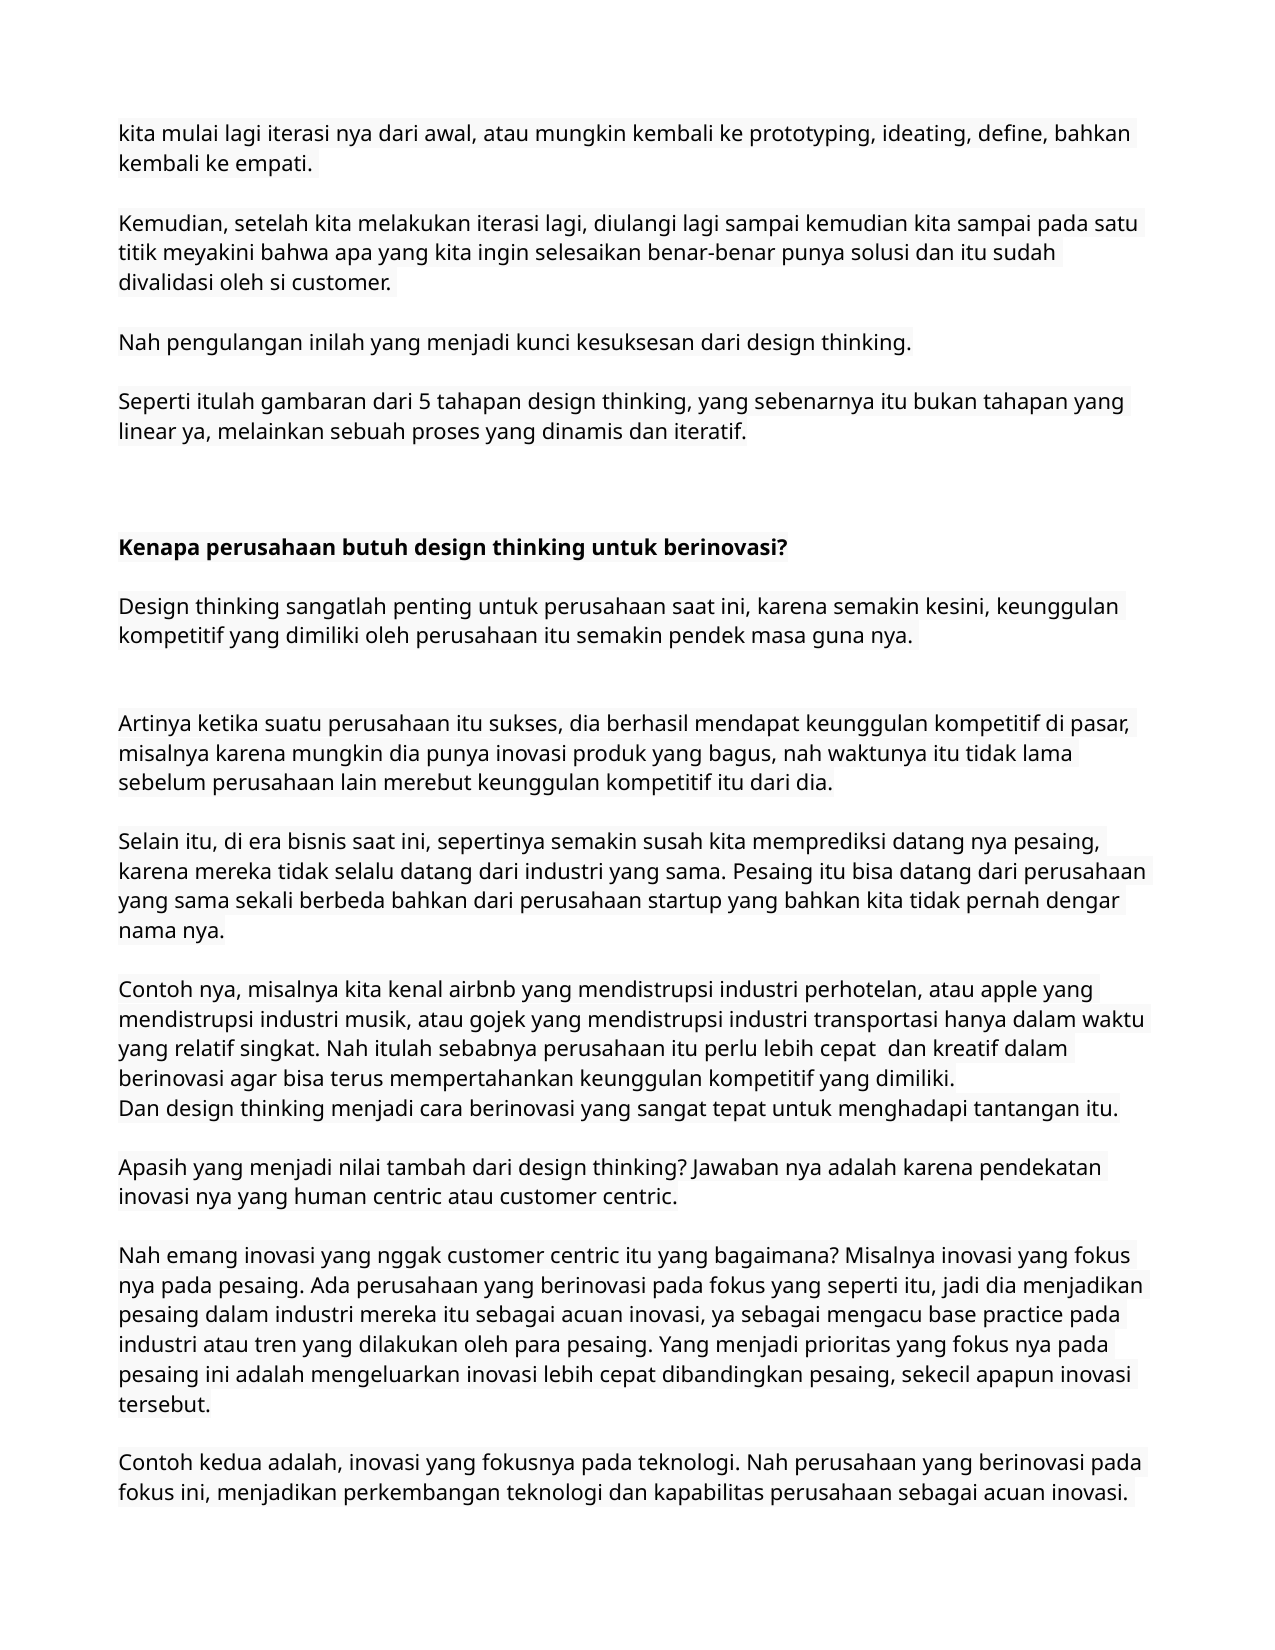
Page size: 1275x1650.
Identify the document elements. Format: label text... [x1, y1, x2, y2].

text Nah emang inovasi yang nggak customer centric itu yang bagaimana? Misalnya inovasi yang fokus nya pada pesaing. Ada perusahaan yang berinovasi pada fokus yang seperti itu, jadi dia menjadikan pesaing dalam industri mereka itu sebagai acuan inovasi, ya sebagai mengacu base practice pada industri atau tren yang dilakukan oleh para pesaing. Yang menjadi prioritas yang fokus nya pada pesaing ini adalah mengeluarkan inovasi lebih cepat dibandingkan pesaing, sekecil apapun inovasi tersebut. [118, 1240, 1157, 1418]
text Kemudian, setelah kita melakukan iterasi lagi, diulangi lagi sampai kemudian kita sampai pada satu titik meyakini bahwa apa yang kita ingin selesaikan benar-benar punya solusi dan itu sudah divalidasi oleh si customer. [118, 207, 1157, 297]
text Contoh nya, misalnya kita kenal airbnb yang mendistrupsi industri perhotelan, atau apple yang mendistrupsi industri musik, atau gojek yang mendistrupsi industri transportasi hanya dalam waktu yang relatif singkat. Nah itulah sebabnya perusahaan itu perlu lebih cepat dan kreatif dalam berinovasi agar bisa terus mempertahankan keunggulan kompetitif yang dimiliki. [118, 974, 1157, 1093]
text Apasih yang menjadi nilai tambah dari design thinking? Jawaban nya adalah karena pendekatan inovasi nya yang human centric atau customer centric. [118, 1151, 1157, 1211]
text Selain itu, di era bisnis saat ini, sepertinya semakin susah kita memprediksi datang nya pesaing, karena mereka tidak selalu datang dari industri yang sama. Pesaing itu bisa datang dari perusahaan yang sama sekali berbeda bahkan dari perusahaan startup yang bahkan kita tidak pernah dengar nama nya. [118, 826, 1157, 945]
text kita mulai lagi iterasi nya dari awal, atau mungkin kembali ke prototyping, ideating, define, bahkan kembali ke empati. [118, 118, 1157, 178]
text Contoh kedua adalah, inovasi yang fokusnya pada teknologi. Nah perusahaan yang berinovasi pada fokus ini, menjadikan perkembangan teknologi dan kapabilitas perusahaan sebagai acuan inovasi. [118, 1447, 1157, 1507]
text Dan design thinking menjadi cara berinovasi yang sangat tepat untuk menghadapi tantangan itu. [118, 1093, 1157, 1123]
text Seperti itulah gambaran dari 5 tahapan design thinking, yang sebenarnya itu bukan tahapan yang linear ya, melainkan sebuah proses yang dinamis dan iteratif. [118, 386, 1157, 446]
text Nah pengulangan inilah yang menjadi kunci kesuksesan dari design thinking. [118, 327, 1157, 356]
text Artinya ketika suatu perusahaan itu sukses, dia berhasil mendapat keunggulan kompetitif di pasar, misalnya karena mungkin dia punya inovasi produk yang bagus, nah waktunya itu tidak lama sebelum perusahaan lain merebut keunggulan kompetitif itu dari dia. [118, 708, 1157, 797]
text Kenapa perusahaan butuh design thinking untuk berinovasi? [118, 532, 1157, 562]
text Design thinking sangatlah penting untuk perusahaan saat ini, karena semakin kesini, keunggulan kompetitif yang dimiliki oleh perusahaan itu semakin pendek masa guna nya. [118, 591, 1157, 650]
